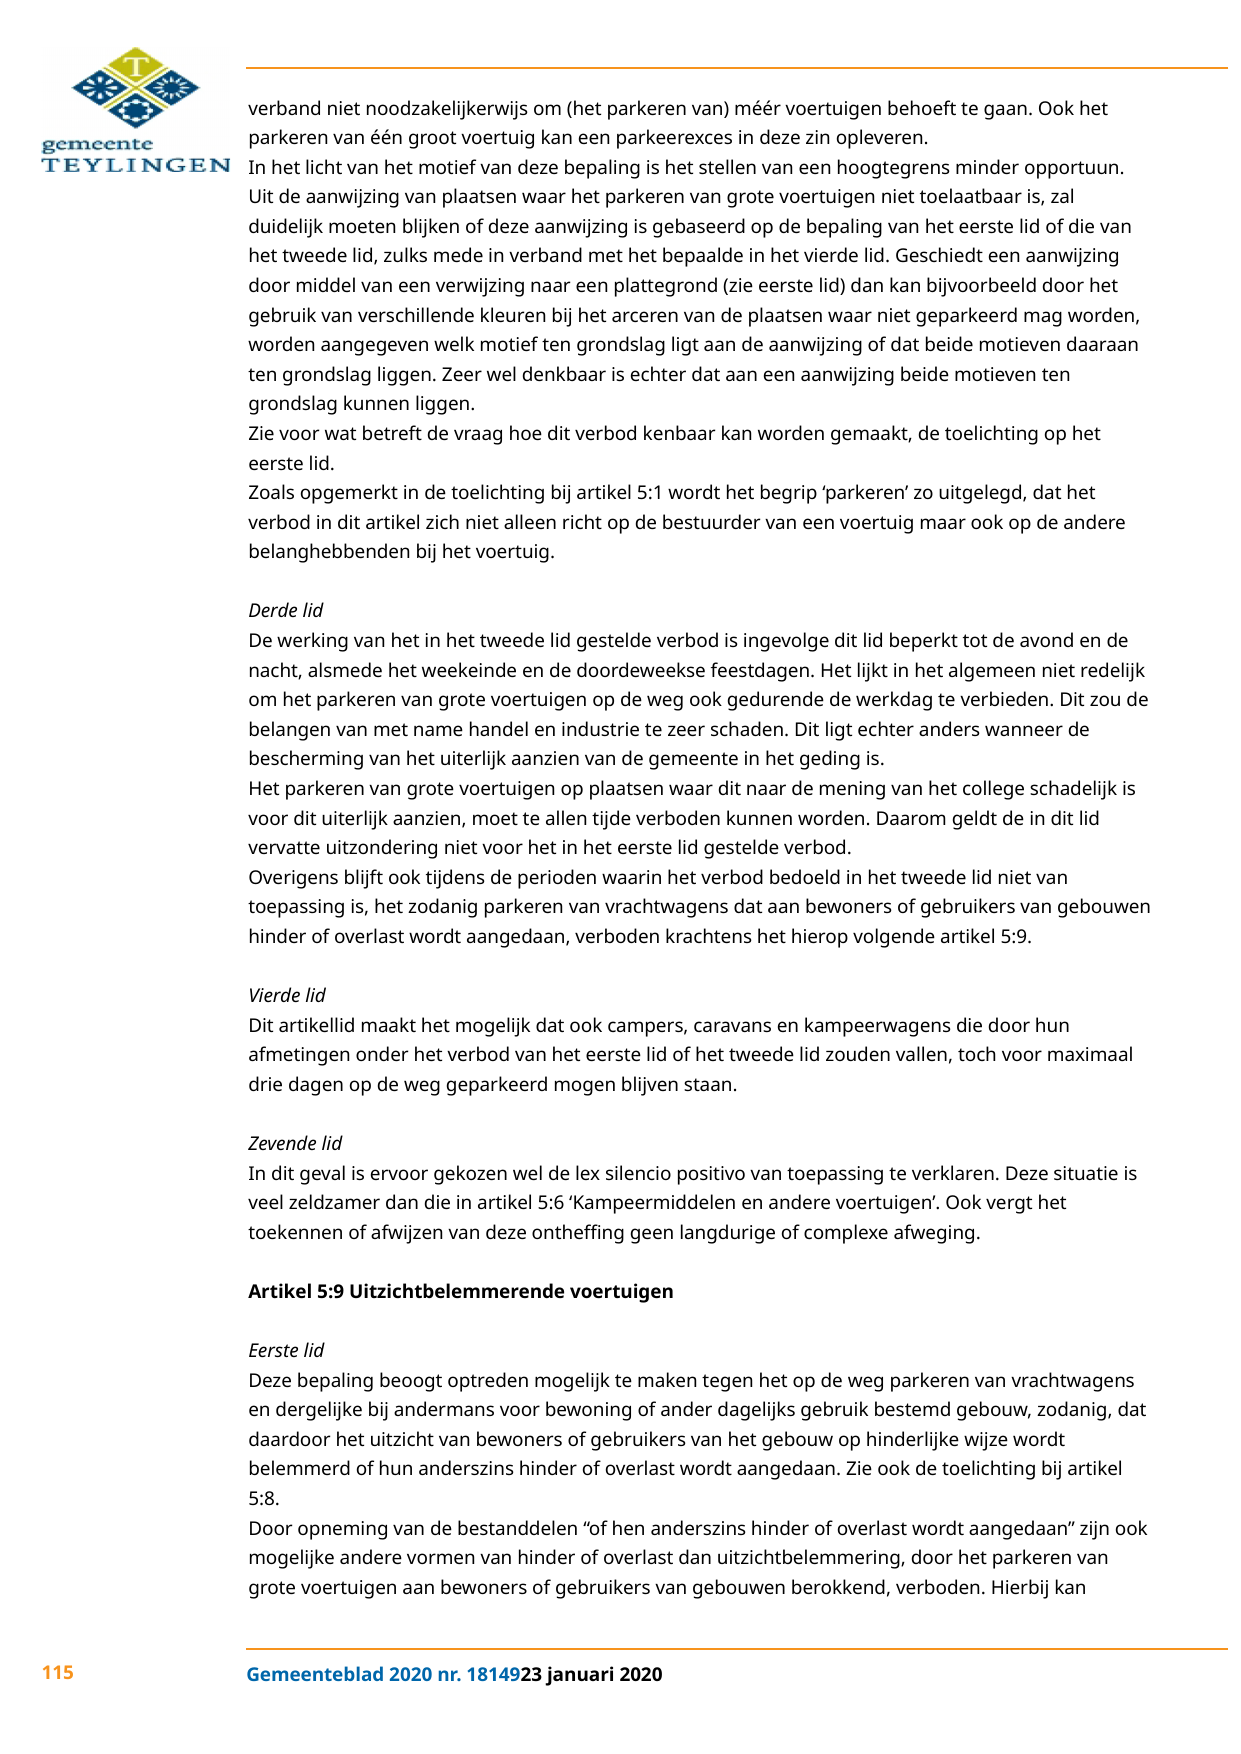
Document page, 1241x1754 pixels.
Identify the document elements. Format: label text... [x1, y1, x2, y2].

text Door opneming van de bestanddelen “of hen anderszins hinder of overlast wordt aangedaan” zijn ook mogelijke andere vormen van hinder of overlast dan uitzichtbelemmering, door het parkeren van grote voertuigen aan bewoners of gebruikers van gebouwen berokkend, verboden. Hierbij kan [248, 1515, 1152, 1600]
text In het licht van het motief van deze bepaling is het stellen van een hoogtegrens minder opportuun. [248, 154, 1152, 180]
text Zie voor wat betreft de vraag hoe dit verbod kenbaar kan worden gemaakt, de toelichting op het eerste lid. [248, 420, 1152, 476]
text Artikel 5:9 Uitzichtbelemmerende voertuigen [248, 1278, 1152, 1304]
text Dit artikellid maakt het mogelijk dat ook campers, caravans en kampeerwagens die door hun afmetingen onder het verbod van het eerste lid of het tweede lid zouden vallen, toch voor maximaal drie dagen op de weg geparkeerd mogen blijven staan. [248, 1012, 1152, 1097]
text In dit geval is ervoor gekozen wel de lex silencio positivo van toepassing te verklaren. Deze situatie is veel zeldzamer dan die in artikel 5:6 ‘Kampeermiddelen en andere voertuigen’. Ook vergt het toekennen of afwijzen van deze ontheffing geen langdurige of complexe afweging. [248, 1160, 1152, 1245]
text Derde lid [248, 598, 1152, 623]
text Zevende lid [248, 1130, 1152, 1156]
text Het parkeren van grote voertuigen op plaatsen waar dit naar de mening van het college schadelijk is voor dit uiterlijk aanzien, moet te allen tijde verboden kunnen worden. Daarom geldt de in dit lid vervatte uitzondering niet voor het in het eerste lid gestelde verbod. [248, 775, 1152, 860]
text Deze bepaling beoogt optreden mogelijk te maken tegen het op de weg parkeren van vrachtwagens en dergelijke bij andermans voor bewoning of ander dagelijks gebruik bestemd gebouw, zodanig, dat daardoor het uitzicht van bewoners of gebruikers van het gebouw op hinderlijke wijze wordt belemmerd of hun anderszins hinder of overlast wordt aangedaan. Zie ook de toelichting bij artikel 5:8. [248, 1367, 1152, 1511]
text Vierde lid [248, 982, 1152, 1008]
text Uit de aanwijzing van plaatsen waar het parkeren van grote voertuigen niet toelaatbaar is, zal duidelijk moeten blijken of deze aanwijzing is gebaseerd op de bepaling van het eerste lid of die van het tweede lid, zulks mede in verband met het bepaalde in het vierde lid. Geschiedt een aanwijzing door middel van een verwijzing naar een plattegrond (zie eerste lid) dan kan bijvoorbeeld door het gebruik van verschillende kleuren bij het arceren van de plaatsen waar niet geparkeerd mag worden, worden aangegeven welk motief ten grondslag ligt aan de aanwijzing of dat beide motieven daaraan ten grondslag liggen. Zeer wel denkbaar is echter dat aan een aanwijzing beide motieven ten grondslag kunnen liggen. [248, 183, 1152, 416]
text verband niet noodzakelijkerwijs om (het parkeren van) méér voertuigen behoeft te gaan. Ook het parkeren van één groot voertuig kan een parkeerexces in deze zin opleveren. [248, 95, 1152, 150]
text Eerste lid [248, 1337, 1152, 1363]
picture [41, 47, 231, 172]
text De werking van het in het tweede lid gestelde verbod is ingevolge dit lid beperkt tot de avond en de nacht, alsmede het weekeinde en de doordeweekse feestdagen. Het lijkt in het algemeen niet redelijk om het parkeren van grote voertuigen op de weg ook gedurende de werkdag te verbieden. Dit zou de belangen van met name handel en industrie te zeer schaden. Dit ligt echter anders wanneer de bescherming van het uiterlijk aanzien van de gemeente in het geding is. [248, 627, 1152, 771]
text Overigens blijft ook tijdens de perioden waarin het verbod bedoeld in het tweede lid niet van toepassing is, het zodanig parkeren van vrachtwagens dat aan bewoners of gebruikers van gebouwen hinder of overlast wordt aangedaan, verboden krachtens het hierop volgende artikel 5:9. [248, 864, 1152, 949]
text Zoals opgemerkt in de toelichting bij artikel 5:1 wordt het begrip ‘parkeren’ zo uitgelegd, dat het verbod in dit artikel zich niet alleen richt op de bestuurder van een voertuig maar ook op de andere belanghebbenden bij het voertuig. [248, 479, 1152, 564]
